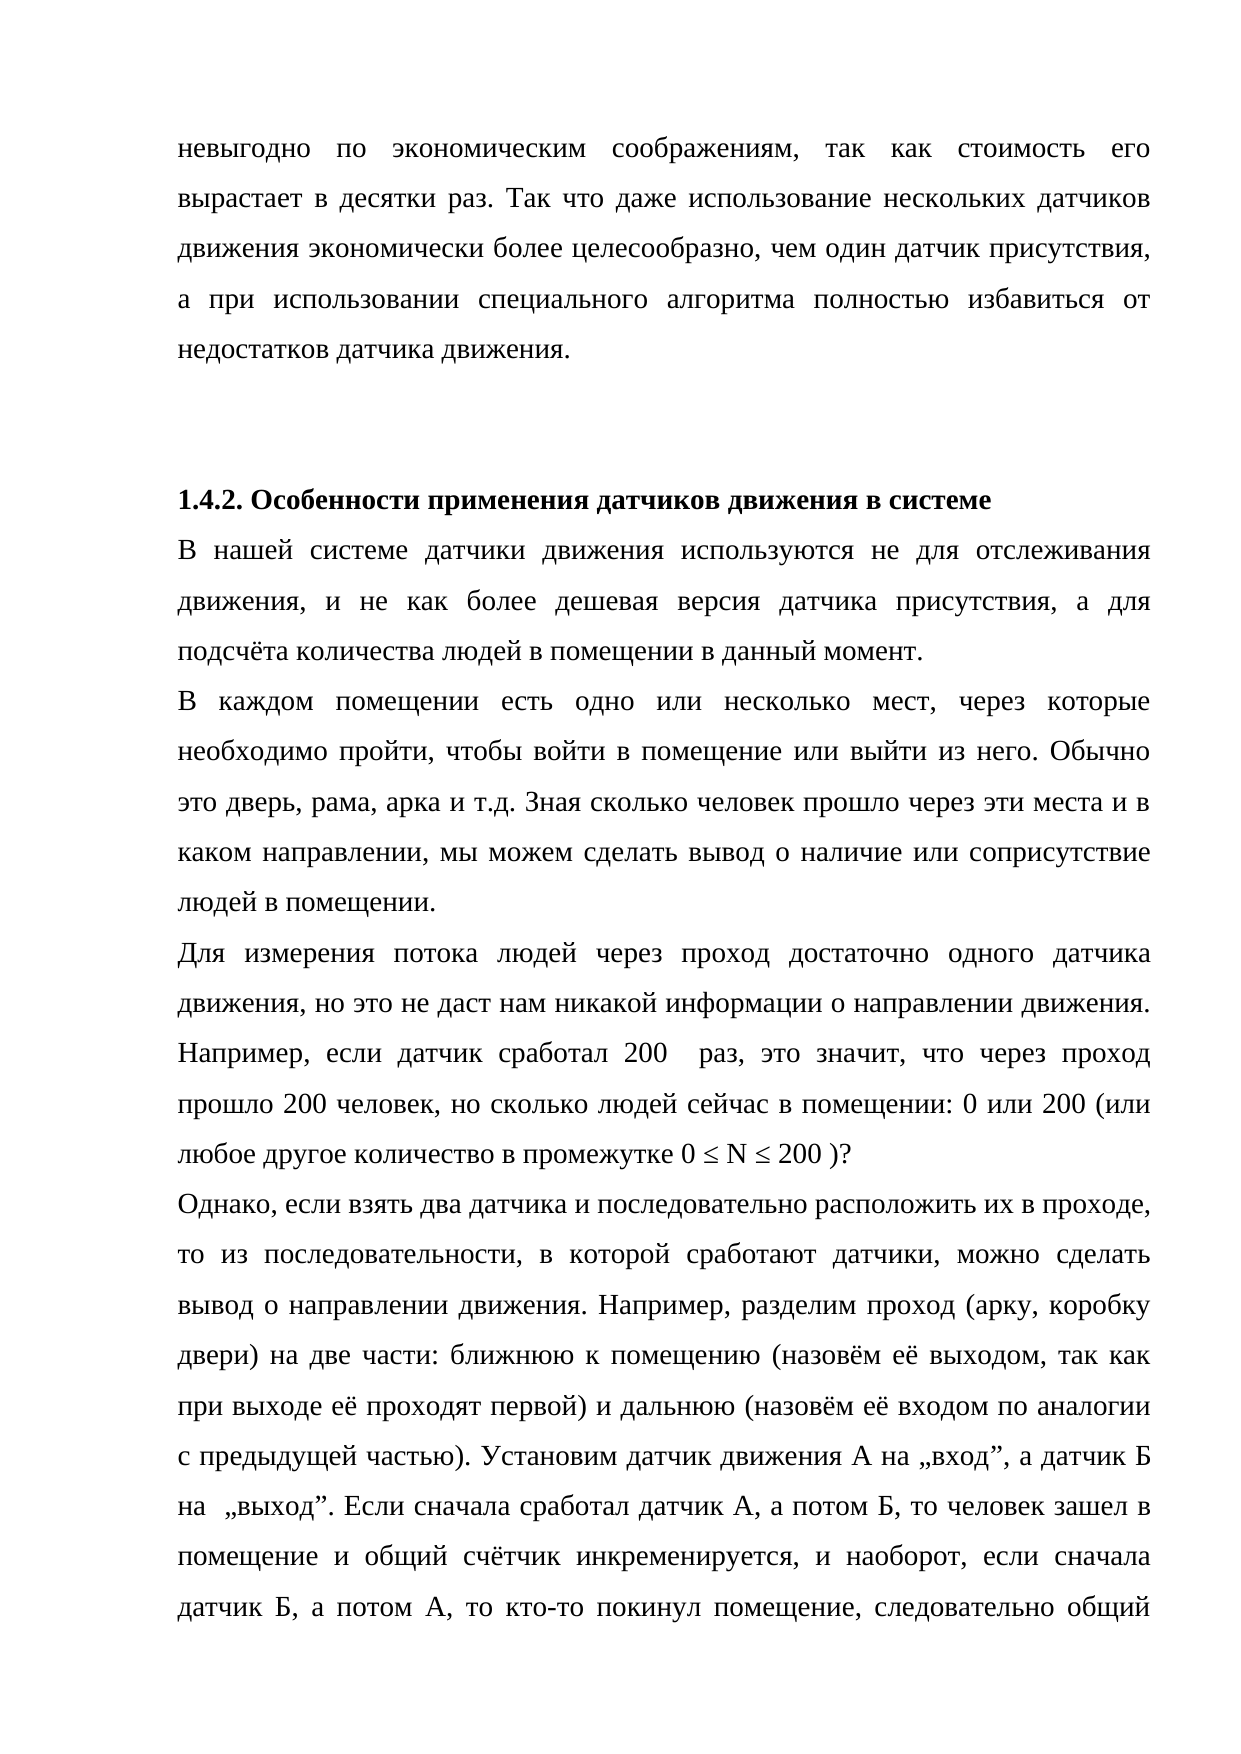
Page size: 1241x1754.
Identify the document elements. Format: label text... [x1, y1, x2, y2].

text Однако, если взять два датчика и последовательно расположить их в проходе, то из последовательности, в которой сработают датчики, можно сделать вывод о направлении движения. Например, разделим проход (арку, коробку двери) на две части: ближнюю к помещению (назовём её выходом, так как при выходе её проходят первой) и дальнюю (назовём её входом по аналогии с предыдущей частью). Установим датчик движения А на „вход”, а датчик Б на „выход”. Если сначала сработал датчик А, а потом Б, то человек зашел в помещение и общий счётчик инкременируется, и наоборот, если сначала датчик Б, а потом А, то кто-то покинул помещение, следовательно общий [177, 1186, 1152, 1622]
text Для измерения потока людей через проход достаточно одного датчика движения, но это не даст нам никакой информации о направлении движения. Например, если датчик сработал 200 раз, это значит, что через проход прошло 200 человек, но сколько людей сейчас в помещении: 0 или 200 (или любое другое количество в промежутке 0 ≤ N ≤ 200 )? [177, 935, 1152, 1169]
text В каждом помещении есть одно или несколько мест, через которые необходимо пройти, чтобы войти в помещение или выйти из него. Обычно это дверь, рама, арка и т.д. Зная сколько человек прошло через эти места и в каком направлении, мы можем сделать вывод о наличие или соприсутствие людей в помещении. [177, 683, 1152, 918]
text невыгодно по экономическим соображениям, так как стоимость его вырастает в десятки раз. Так что даже использование нескольких датчиков движения экономически более целесообразно, чем один датчик присутствия, а при использовании специального алгоритма полностью избавиться от недостатков датчика движения. [177, 130, 1152, 364]
text 1.4.2. Особенности применения датчиков движения в системе [177, 482, 1152, 516]
text В нашей системе датчики движения используются не для отслеживания движения, и не как более дешевая версия датчика присутствия, а для подсчёта количества людей в помещении в данный момент. [177, 532, 1152, 666]
